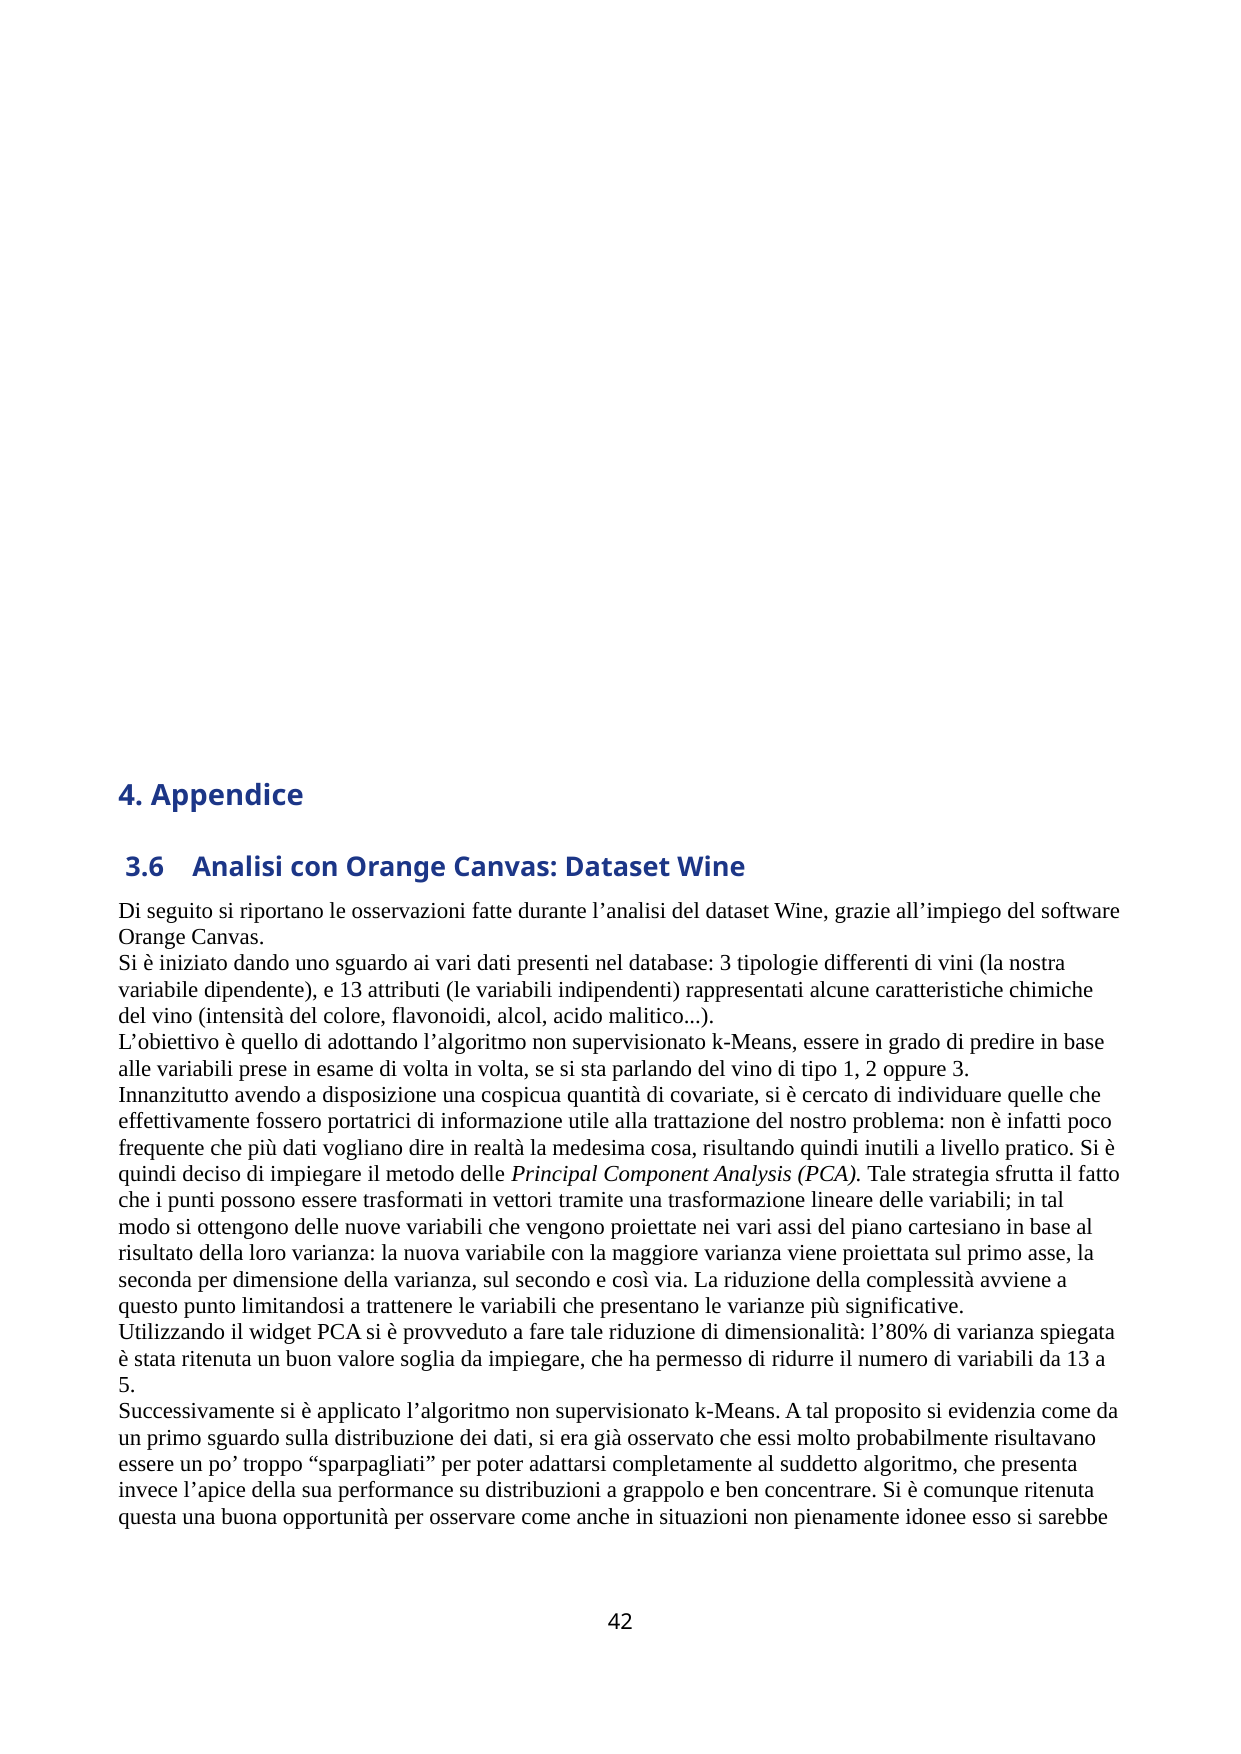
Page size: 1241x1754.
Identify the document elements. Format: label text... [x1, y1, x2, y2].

text Innanzitutto avendo a disposizione una cospicua quantità di covariate, si è cercato di individuare quelle che effettivamente fossero portatrici di informazione utile alla trattazione del nostro problema: non è infatti poco frequente che più dati vogliano dire in realtà la medesima cosa, risultando quindi inutili a livello pratico. Si è quindi deciso di impiegare il metodo delle Principal Component Analysis (PCA). Tale strategia sfrutta il fatto che i punti possono essere trasformati in vettori tramite una trasformazione lineare delle variabili; in tal modo si ottengono delle nuove variabili che vengono proiettate nei vari assi del piano cartesiano in base al risultato della loro varianza: la nuova variabile con la maggiore varianza viene proiettata sul primo asse, la seconda per dimensione della varianza, sul secondo e così via. La riduzione della complessità avviene a questo punto limitandosi a trattenere le variabili che presentano le varianze più significative. [118, 1081, 1122, 1318]
text Si è iniziato dando uno sguardo ai vari dati presenti nel database: 3 tipologie differenti di vini (la nostra variabile dipendente), e 13 attributi (le variabili indipendenti) rappresentati alcune caratteristiche chimiche del vino (intensità del colore, flavonoidi, alcol, acido malitico...). [118, 949, 1122, 1028]
subtitle 4. Appendice [118, 774, 1122, 814]
subtitle Analisi con Orange Canvas: Dataset Wine [118, 847, 1122, 884]
text Successivamente si è applicato l’algoritmo non supervisionato k-Means. A tal proposito si evidenzia come da un primo sguardo sulla distribuzione dei dati, si era già osservato che essi molto probabilmente risultavano essere un po’ troppo “sparpagliati” per poter adattarsi completamente al suddetto algoritmo, che presenta invece l’apice della sua performance su distribuzioni a grappolo e ben concentrare. Si è comunque ritenuta questa una buona opportunità per osservare come anche in situazioni non pienamente idonee esso si sarebbe [118, 1397, 1122, 1529]
text L’obiettivo è quello di adottando l’algoritmo non supervisionato k-Means, essere in grado di predire in base alle variabili prese in esame di volta in volta, se si sta parlando del vino di tipo 1, 2 oppure 3. [118, 1028, 1122, 1081]
text Utilizzando il widget PCA si è provveduto a fare tale riduzione di dimensionalità: l’80% di varianza spiegata è stata ritenuta un buon valore soglia da impiegare, che ha permesso di ridurre il numero di variabili da 13 a 5. [118, 1318, 1122, 1397]
text Di seguito si riportano le osservazioni fatte durante l’analisi del dataset Wine, grazie all’impiego del software Orange Canvas. [118, 897, 1122, 949]
